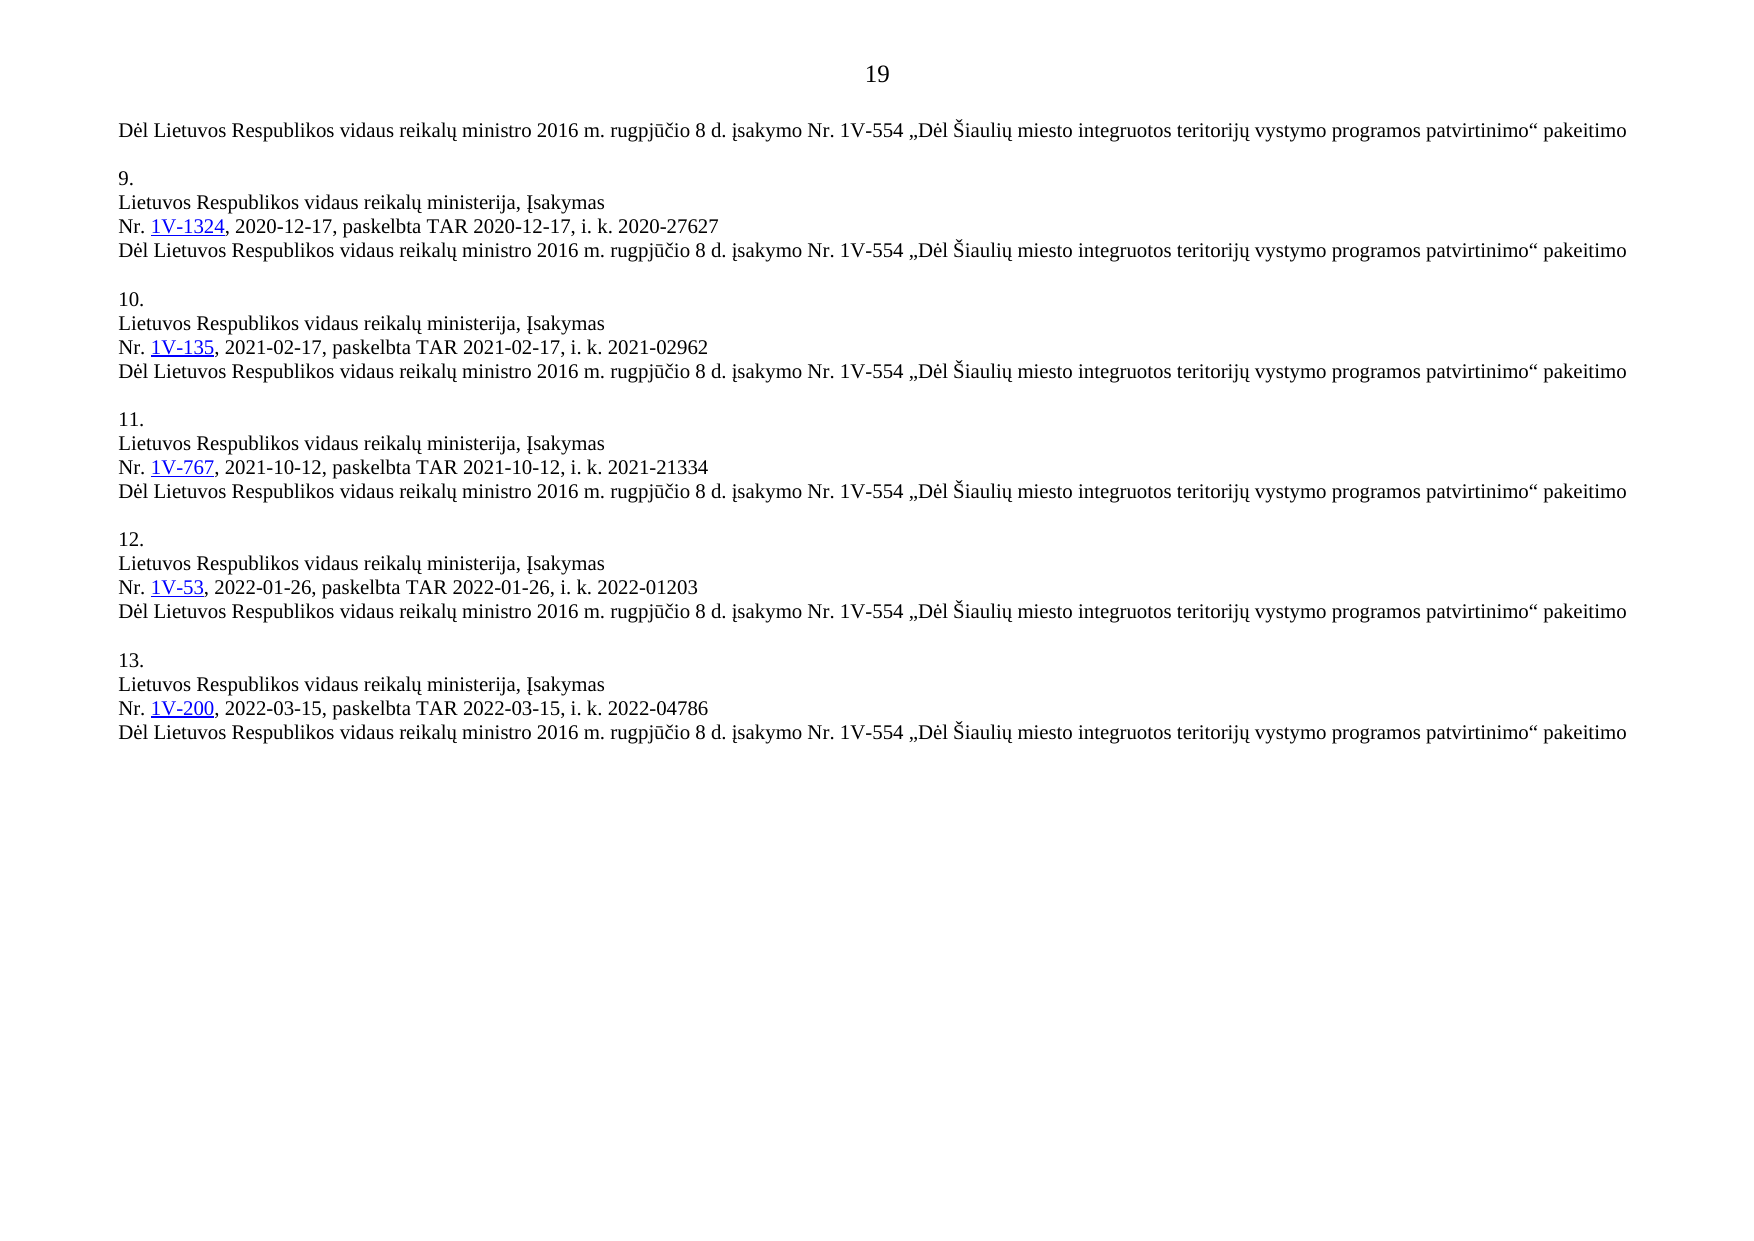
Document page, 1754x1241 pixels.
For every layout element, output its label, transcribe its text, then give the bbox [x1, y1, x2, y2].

text 12. [118, 527, 1636, 551]
text Dėl Lietuvos Respublikos vidaus reikalų ministro 2016 m. rugpjūčio 8 d. įsakymo Nr. 1V-554 „Dėl Šiaulių miesto integruotos teritorijų vystymo programos patvirtinimo“ pakeitimo [118, 599, 1636, 623]
text Nr. 1V-135, 2021-02-17, paskelbta TAR 2021-02-17, i. k. 2021-02962 [118, 335, 1636, 359]
text 11. [118, 407, 1636, 431]
text Lietuvos Respublikos vidaus reikalų ministerija, Įsakymas [118, 431, 1636, 455]
text Nr. 1V-53, 2022-01-26, paskelbta TAR 2022-01-26, i. k. 2022-01203 [118, 575, 1636, 599]
text Lietuvos Respublikos vidaus reikalų ministerija, Įsakymas [118, 190, 1636, 214]
text Nr. 1V-767, 2021-10-12, paskelbta TAR 2021-10-12, i. k. 2021-21334 [118, 455, 1636, 479]
text 13. [118, 647, 1636, 672]
text Dėl Lietuvos Respublikos vidaus reikalų ministro 2016 m. rugpjūčio 8 d. įsakymo Nr. 1V-554 „Dėl Šiaulių miesto integruotos teritorijų vystymo programos patvirtinimo“ pakeitimo [118, 359, 1636, 383]
text Nr. 1V-200, 2022-03-15, paskelbta TAR 2022-03-15, i. k. 2022-04786 [118, 696, 1636, 720]
text Dėl Lietuvos Respublikos vidaus reikalų ministro 2016 m. rugpjūčio 8 d. įsakymo Nr. 1V-554 „Dėl Šiaulių miesto integruotos teritorijų vystymo programos patvirtinimo“ pakeitimo [118, 720, 1636, 744]
text Nr. 1V-1324, 2020-12-17, paskelbta TAR 2020-12-17, i. k. 2020-27627 [118, 214, 1636, 238]
text Dėl Lietuvos Respublikos vidaus reikalų ministro 2016 m. rugpjūčio 8 d. įsakymo Nr. 1V-554 „Dėl Šiaulių miesto integruotos teritorijų vystymo programos patvirtinimo“ pakeitimo [118, 479, 1636, 503]
text Dėl Lietuvos Respublikos vidaus reikalų ministro 2016 m. rugpjūčio 8 d. įsakymo Nr. 1V-554 „Dėl Šiaulių miesto integruotos teritorijų vystymo programos patvirtinimo“ pakeitimo [118, 238, 1636, 262]
text Lietuvos Respublikos vidaus reikalų ministerija, Įsakymas [118, 311, 1636, 335]
text 10. [118, 287, 1636, 311]
text Dėl Lietuvos Respublikos vidaus reikalų ministro 2016 m. rugpjūčio 8 d. įsakymo Nr. 1V-554 „Dėl Šiaulių miesto integruotos teritorijų vystymo programos patvirtinimo“ pakeitimo [118, 118, 1636, 142]
text Lietuvos Respublikos vidaus reikalų ministerija, Įsakymas [118, 672, 1636, 696]
text Lietuvos Respublikos vidaus reikalų ministerija, Įsakymas [118, 551, 1636, 575]
text 9. [118, 166, 1636, 190]
